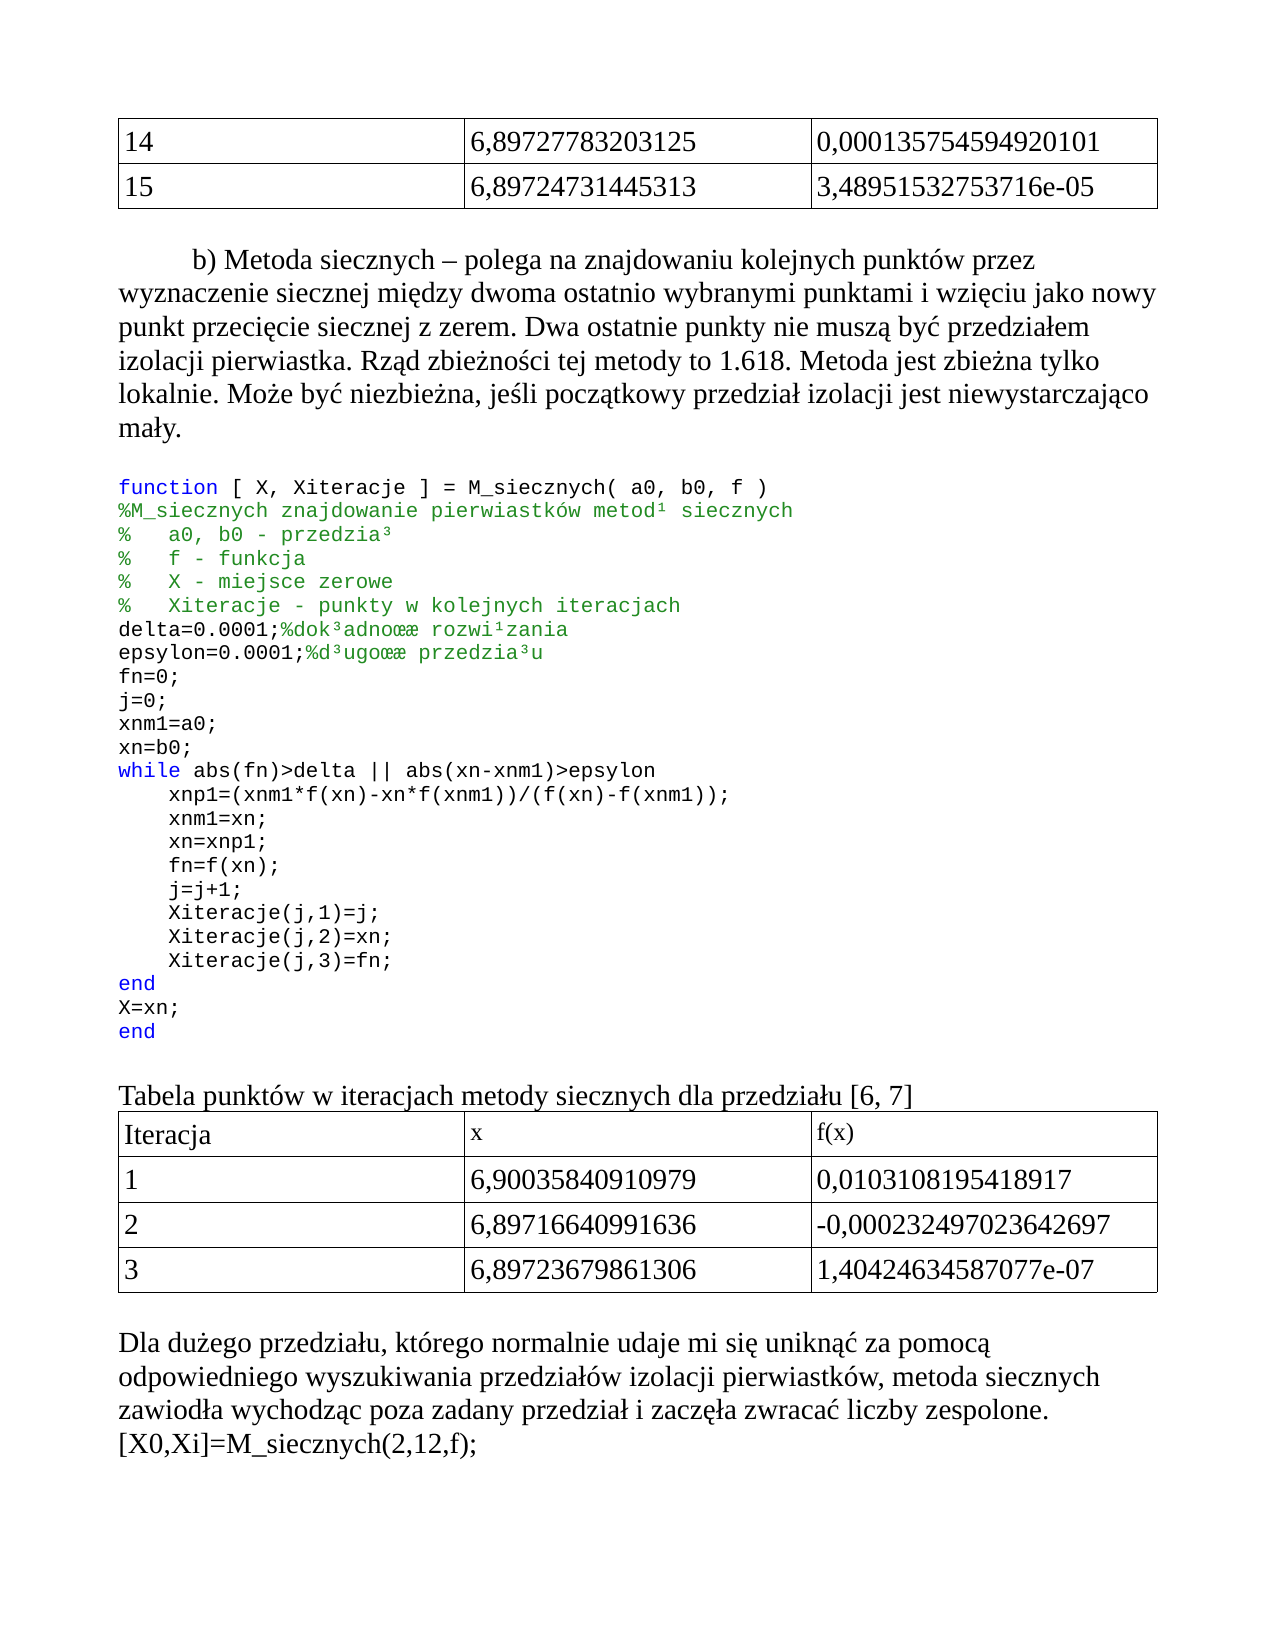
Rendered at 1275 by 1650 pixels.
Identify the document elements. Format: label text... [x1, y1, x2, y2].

text delta=0.0001;%dok³adnoœæ rozwi¹zania [118, 619, 1157, 642]
table_cell -0,000232497023642697 [812, 1203, 1157, 1247]
text function [ X, Xiteracje ] = M_siecznych( a0, b0, f ) [118, 477, 1157, 500]
table_cell 3 [119, 1248, 464, 1292]
text xn=b0; [118, 737, 1157, 761]
text Tabela punktów w iteracjach metody siecznych dla przedziału [6, 7] [118, 1078, 1157, 1111]
table_cell 3,48951532753716e-05 [812, 164, 1157, 208]
table_cell 15 [119, 164, 464, 208]
text [X0,Xi]=M_siecznych(2,12,f); [118, 1426, 1157, 1459]
text % X - miejsce zerowe [118, 571, 1157, 595]
table_cell 14 [119, 119, 464, 163]
table_cell 0,0103108195418917 [812, 1157, 1157, 1202]
table_cell 6,89723679861306 [465, 1248, 811, 1292]
text b) Metoda siecznych – polega na znajdowaniu kolejnych punktów przez wyznaczenie siecznej między dwoma ostatnio wybranymi punktami i wzięciu jako nowy punkt przecięcie siecznej z zerem. Dwa ostatnie punkty nie muszą być przedziałem izolacji pierwiastka. Rząd zbieżności tej metody to 1.618. Metoda jest zbieżna tylko lokalnie. Może być niezbieżna, jeśli początkowy przedział izolacji jest niewystarczająco mały. [118, 242, 1157, 443]
text %M_siecznych znajdowanie pierwiastków metod¹ siecznych [118, 500, 1157, 524]
text % f - funkcja [118, 548, 1157, 571]
table_cell 6,90035840910979 [465, 1157, 811, 1202]
table_cell 6,89716640991636 [465, 1203, 811, 1247]
text xnm1=a0; [118, 713, 1157, 737]
table_cell 2 [119, 1203, 464, 1247]
table_cell 6,89724731445313 [465, 164, 811, 208]
text X=xn; [118, 997, 1157, 1021]
text Xiteracje(j,3)=fn; [118, 950, 1157, 973]
text % a0, b0 - przedzia³ [118, 524, 1157, 548]
text epsylon=0.0001;%d³ugoœæ przedzia³u [118, 642, 1157, 666]
text end [118, 1021, 1157, 1044]
text Xiteracje(j,1)=j; [118, 902, 1157, 926]
table_header Iteracja [119, 1112, 464, 1156]
text j=j+1; [118, 879, 1157, 902]
text j=0; [118, 689, 1157, 713]
text xn=xnp1; [118, 831, 1157, 855]
table_cell 1,40424634587077e-07 [812, 1248, 1157, 1292]
text end [118, 973, 1157, 997]
table_cell 0,000135754594920101 [812, 119, 1157, 163]
text fn=f(xn); [118, 855, 1157, 879]
text Dla dużego przedziału, którego normalnie udaje mi się uniknąć za pomocą odpowiedniego wyszukiwania przedziałów izolacji pierwiastków, metoda siecznych zawiodła wychodząc poza zadany przedział i zaczęła zwracać liczby zespolone. [118, 1325, 1157, 1426]
table_cell 6,89727783203125 [465, 119, 811, 163]
text xnm1=xn; [118, 808, 1157, 831]
table_header f(x) [812, 1112, 1157, 1156]
text while abs(fn)>delta || abs(xn-xnm1)>epsylon [118, 761, 1157, 784]
text xnp1=(xnm1*f(xn)-xn*f(xnm1))/(f(xn)-f(xnm1)); [118, 784, 1157, 808]
table_header x [465, 1112, 811, 1156]
text % Xiteracje - punkty w kolejnych iteracjach [118, 595, 1157, 619]
text Xiteracje(j,2)=xn; [118, 926, 1157, 950]
text fn=0; [118, 666, 1157, 689]
table_cell 1 [119, 1157, 464, 1202]
